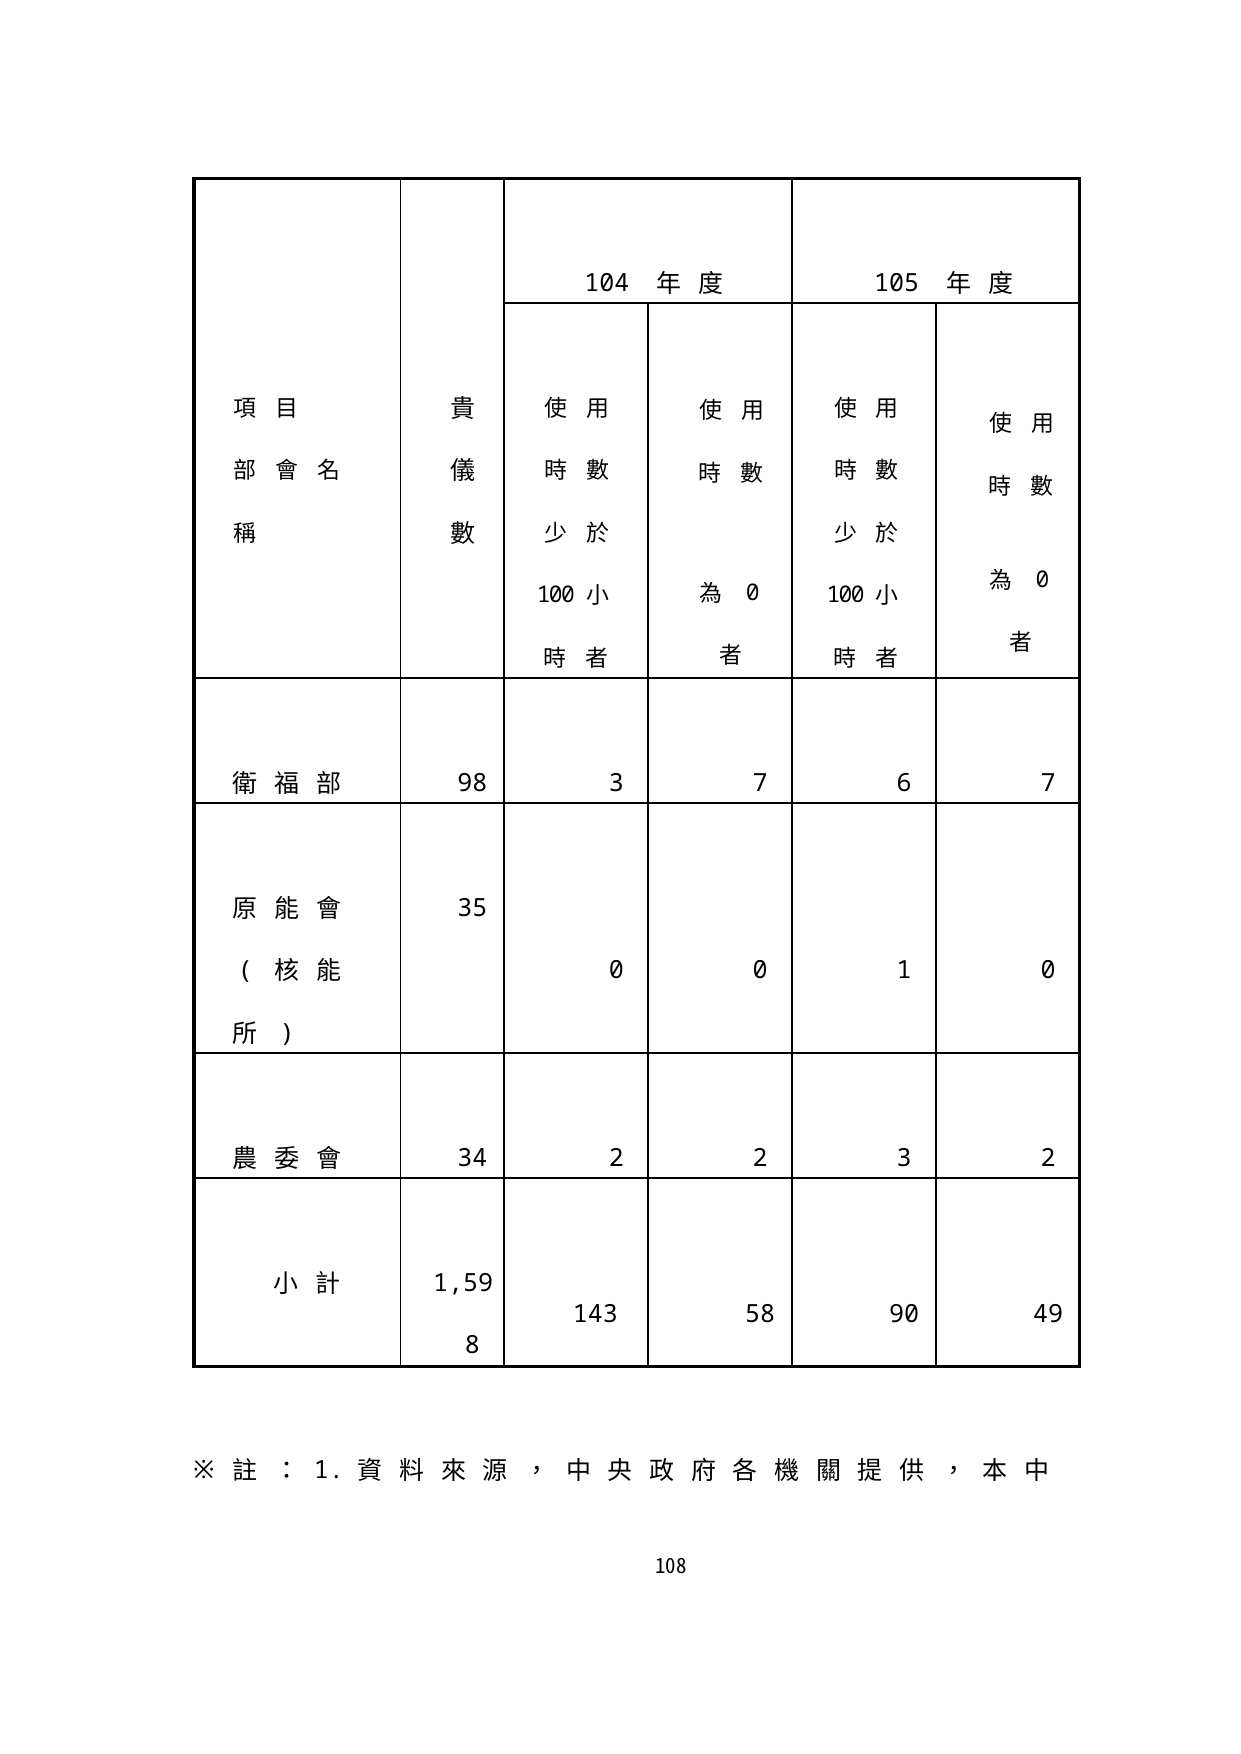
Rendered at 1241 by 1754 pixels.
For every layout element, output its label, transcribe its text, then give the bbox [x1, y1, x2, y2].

table_cell 2 [937, 1054, 1078, 1177]
table_cell 小計 [196, 1179, 400, 1365]
table_cell 0 [505, 804, 647, 1052]
table_cell 35 [401, 804, 503, 1052]
table_cell 使用時數少於100小時者 [793, 304, 935, 677]
table_cell 1,598 [401, 1179, 503, 1365]
table_cell 90 [793, 1179, 935, 1365]
table_cell 3 [505, 679, 647, 802]
table_header 105年度 [793, 180, 1078, 302]
table_cell 使用時數 為0者 [937, 304, 1078, 677]
table_cell 2 [649, 1054, 791, 1177]
table_cell 3 [793, 1054, 935, 1177]
table_cell 98 [401, 679, 503, 802]
table_cell 使用時數 為0者 [649, 304, 791, 677]
text ※註：1.資料來源，中央政府各機關提供，本中 [183, 1427, 1058, 1490]
table_cell 7 [937, 679, 1078, 802]
table_cell 1 [793, 804, 935, 1052]
table_cell 衛福部 [196, 679, 400, 802]
table_cell 34 [401, 1054, 503, 1177]
table_cell 原能會(核能所) [196, 804, 400, 1052]
table_cell 農委會 [196, 1054, 400, 1177]
table_cell 6 [793, 679, 935, 802]
table_cell 143 [505, 1179, 647, 1365]
table_header 項目 部會名稱 [196, 180, 400, 677]
table_cell 0 [937, 804, 1078, 1052]
table_header 貴儀數 [401, 180, 503, 677]
table_cell 0 [649, 804, 791, 1052]
table_header 104年度 [505, 180, 791, 302]
table_cell 58 [649, 1179, 791, 1365]
table_cell 使用時數少於100小時者 [505, 304, 647, 677]
table_cell 7 [649, 679, 791, 802]
table_cell 49 [937, 1179, 1078, 1365]
table_cell 2 [505, 1054, 647, 1177]
